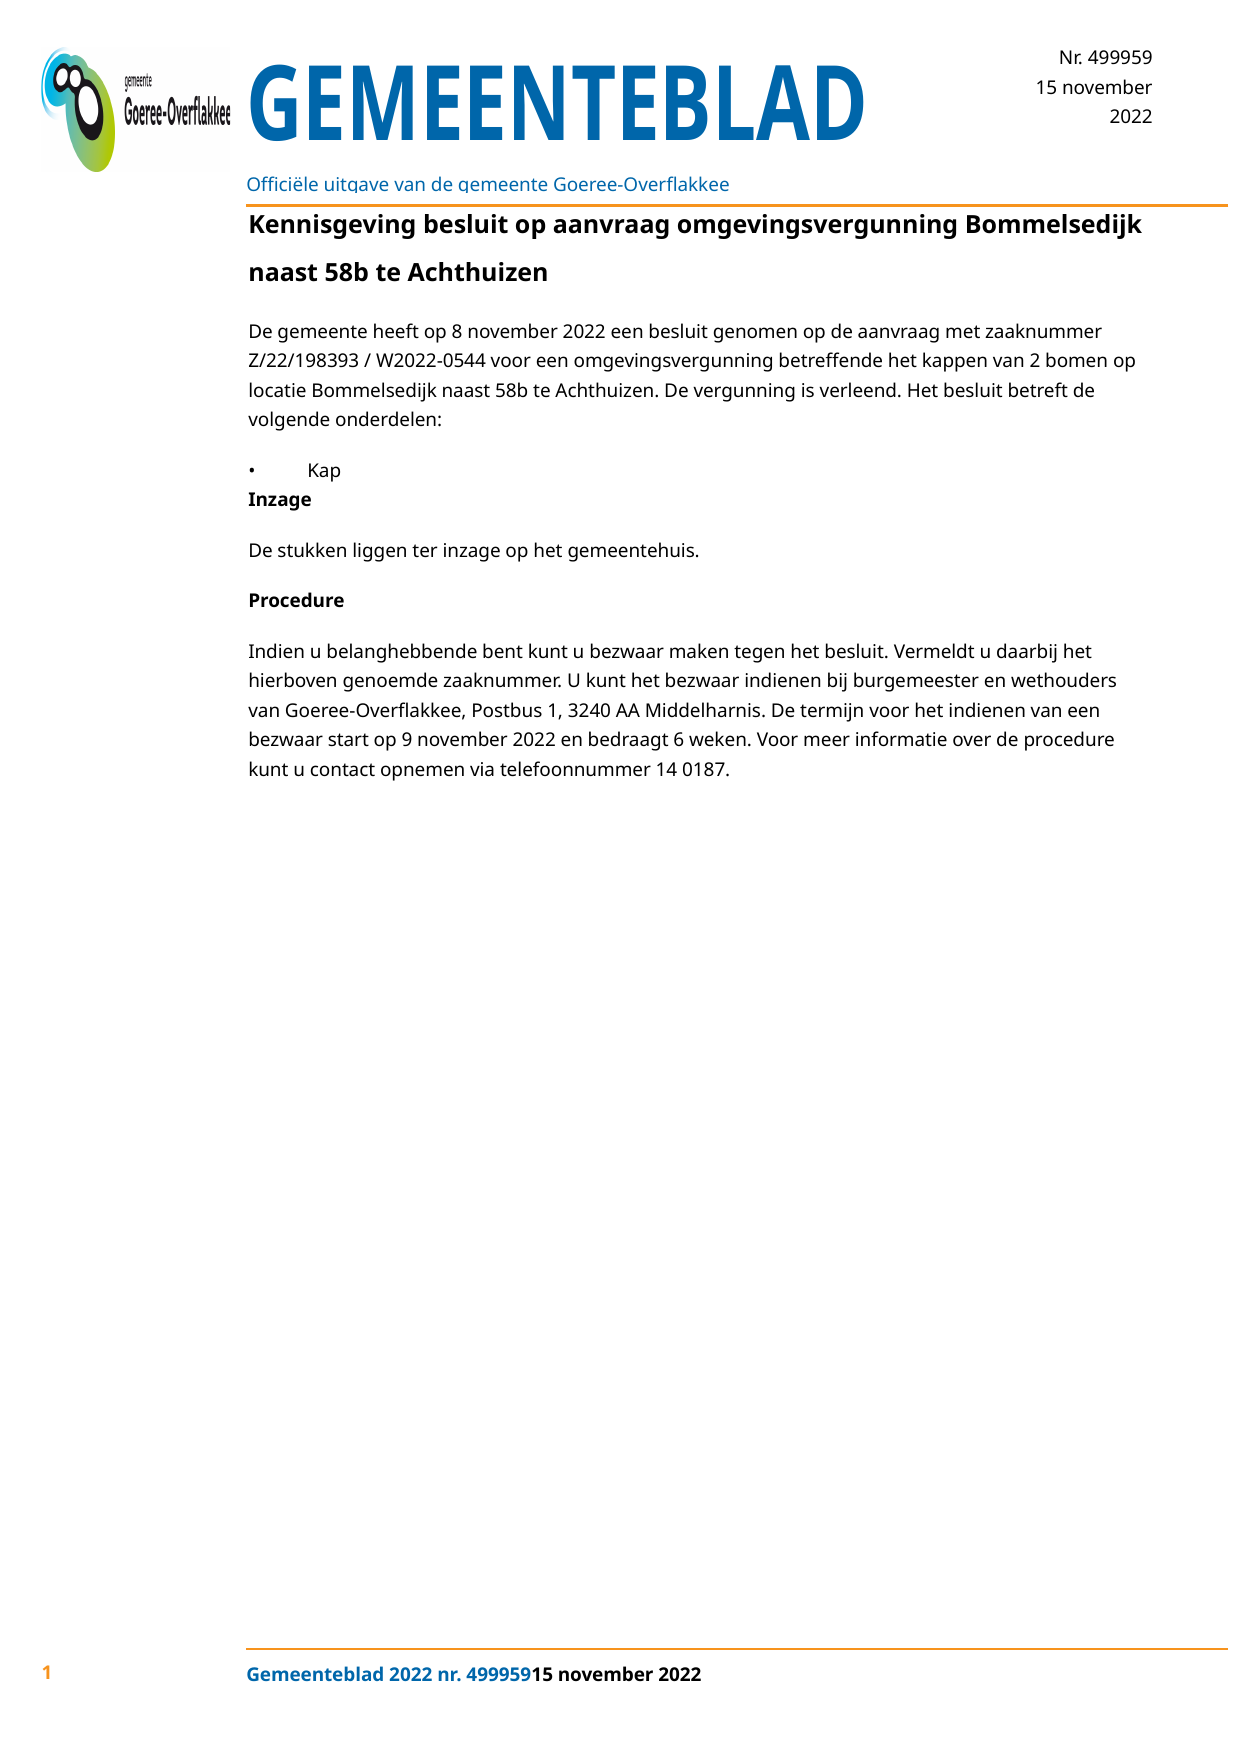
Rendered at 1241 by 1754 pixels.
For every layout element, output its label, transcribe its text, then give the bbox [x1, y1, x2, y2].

text Indien u belanghebbende bent kunt u bezwaar maken tegen het besluit. Vermeldt u daarbij het hierboven genoemde zaaknummer. U kunt het bezwaar indienen bij burgemeester en wethouders van Goeree-Overflakkee, Postbus 1, 3240 AA Middelharnis. De termijn voor het indienen van een bezwaar start op 9 november 2022 en bedraagt 6 weken. Voor meer informatie over de procedure kunt u contact opnemen via telefoonnummer 14 0187. [248, 638, 1152, 782]
text De stukken liggen ter inzage op het gemeentehuis. [248, 537, 1152, 563]
text Procedure [248, 587, 1152, 613]
picture [41, 47, 231, 172]
text Kennisgeving besluit op aanvraag omgevingsvergunning Bommelsedijk naast 58b te Achthuizen [248, 207, 1152, 288]
list Kap [248, 457, 1152, 483]
text De gemeente heeft op 8 november 2022 een besluit genomen op de aanvraag met zaaknummer Z/22/198393 / W2022-0544 voor een omgevingsvergunning betreffende het kappen van 2 bomen op locatie Bommelsedijk naast 58b te Achthuizen. De vergunning is verleend. Het besluit betreft de volgende onderdelen: [248, 318, 1152, 432]
text Inzage [248, 487, 1152, 512]
